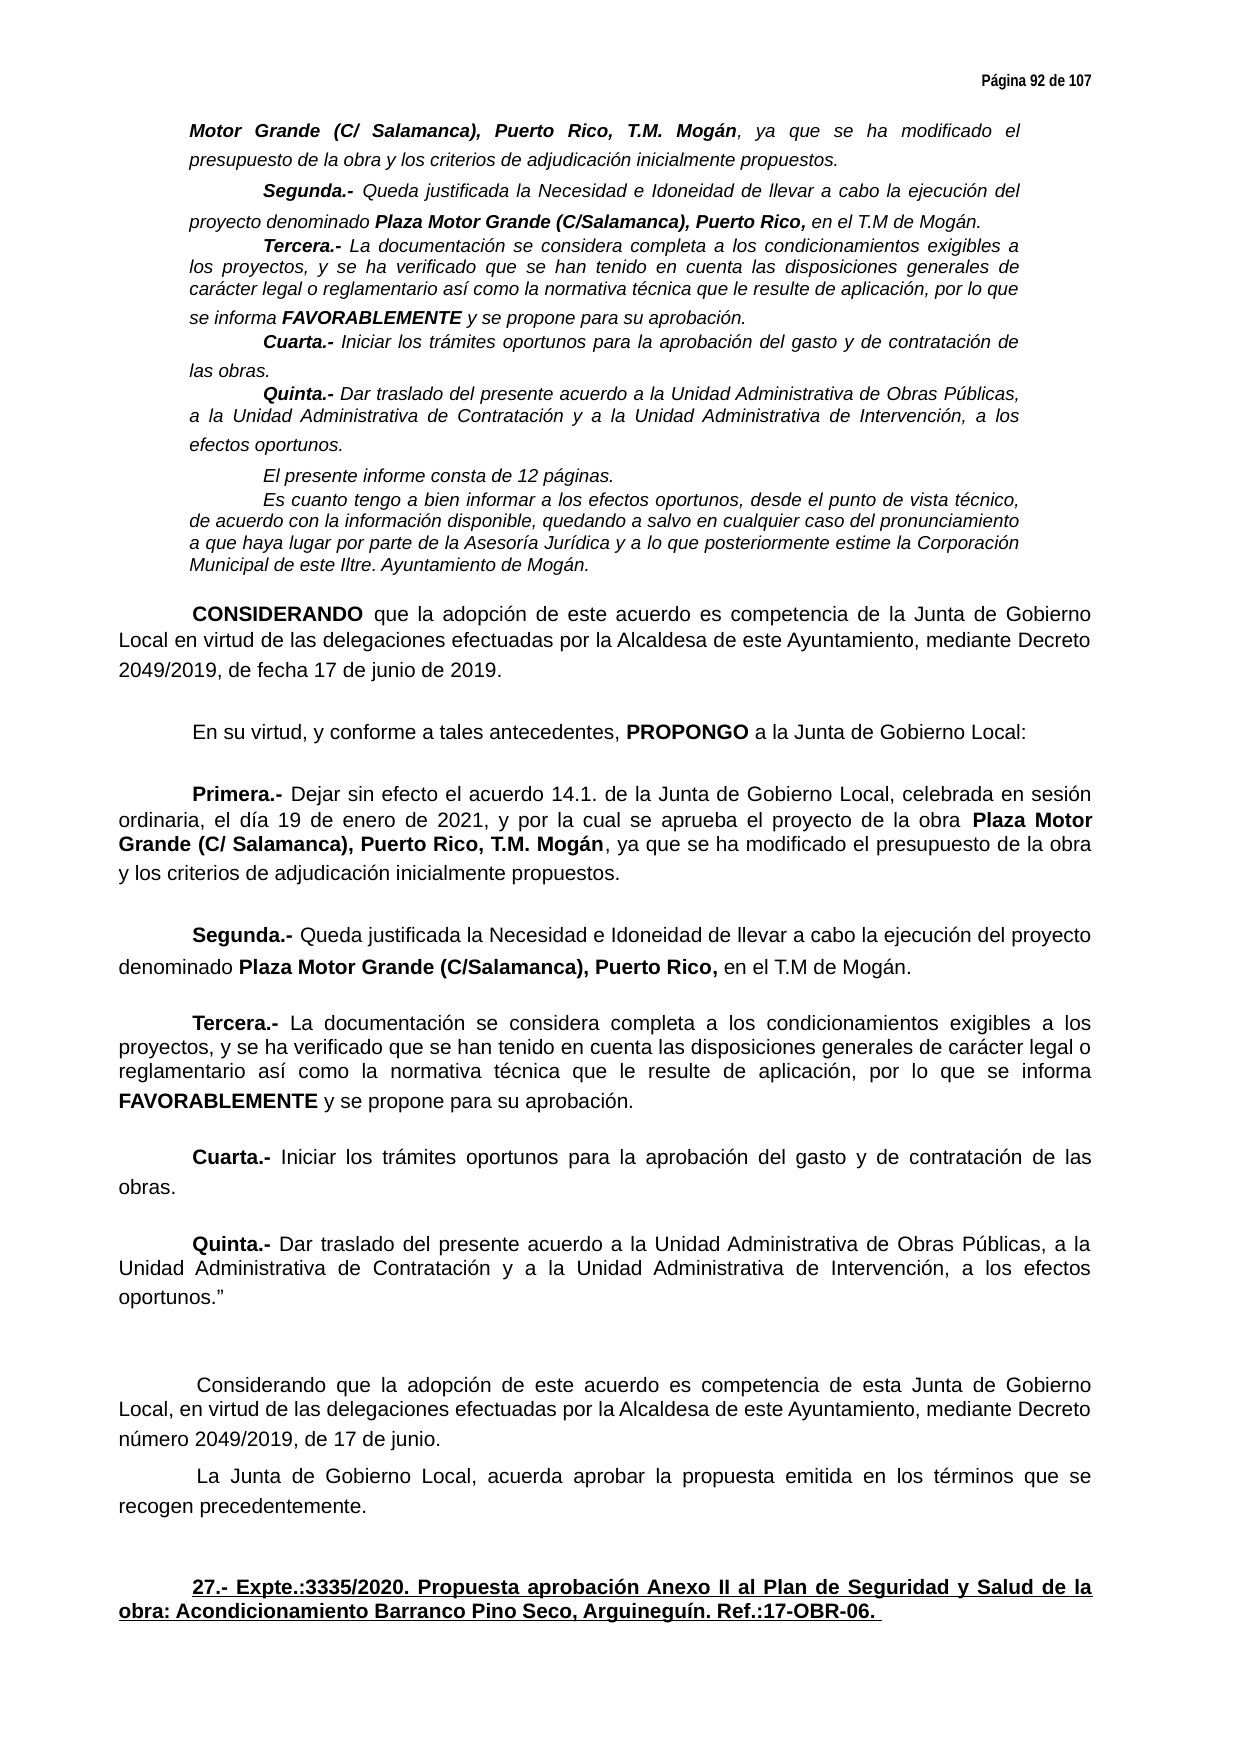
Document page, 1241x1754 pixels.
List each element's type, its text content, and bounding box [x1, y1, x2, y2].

text Es cuanto tengo a bien informar a los efectos oportunos, desde el punto de vista técnico, de acuerdo con la información disponible, quedando a salvo en cualquier caso del pronunciamiento a que haya lugar por parte de la Asesoría Jurídica y a lo que posteriormente estime la Corporación Municipal de este Iltre. Ayuntamiento de Mogán. [189, 489, 1022, 575]
text Considerando que la adopción de este acuerdo es competencia de esta Junta de Gobierno Local, en virtud de las delegaciones efectuadas por la Alcaldesa de este Ayuntamiento, mediante Decreto número 2049/2019, de 17 de junio. [118, 1373, 1092, 1452]
text Segunda.- Queda justificada la Necesidad e Idoneidad de llevar a cabo la ejecución del proyecto denominado Plaza Motor Grande (C/Salamanca), Puerto Rico, en el T.M de Mogán. [189, 172, 1022, 235]
text En su virtud, y conforme a tales antecedentes, PROPONGO a la Junta de Gobierno Local: [118, 714, 1092, 745]
text El presente informe consta de 12 páginas. [189, 457, 1022, 489]
text Motor Grande (C/ Salamanca), Puerto Rico, T.M. Mogán, ya que se ha modificado el presupuesto de la obra y los criterios de adjudicación inicialmente propuestos. [189, 120, 1022, 172]
text Cuarta.- Iniciar los trámites oportunos para la aprobación del gasto y de contratación de las obras. [118, 1145, 1092, 1200]
text 27.- Expte.:3335/2020. Propuesta aprobación Anexo II al Plan de Seguridad y Salud de la obra: Acondicionamiento Barranco Pino Seco, Arguineguín. Ref.:17-OBR-06. [118, 1532, 1092, 1623]
text Segunda.- Queda justificada la Necesidad e Idoneidad de llevar a cabo la ejecución del proyecto denominado Plaza Motor Grande (C/Salamanca), Puerto Rico, en el T.M de Mogán. [118, 918, 1092, 980]
text CONSIDERANDO que la adopción de este acuerdo es competencia de la Junta de Gobierno Local en virtud de las delegaciones efectuadas por la Alcaldesa de este Ayuntamiento, mediante Decreto 2049/2019, de fecha 17 de junio de 2019. [118, 596, 1092, 683]
text Tercera.- La documentación se considera completa a los condicionamientos exigibles a los proyectos, y se ha verificado que se han tenido en cuenta las disposiciones generales de carácter legal o reglamentario así como la normativa técnica que le resulte de aplicación, por lo que se informa FAVORABLEMENTE y se propone para su aprobación. [189, 235, 1022, 331]
text Cuarta.- Iniciar los trámites oportunos para la aprobación del gasto y de contratación de las obras. [189, 331, 1022, 383]
text La Junta de Gobierno Local, acuerda aprobar la propuesta emitida en los términos que se recogen precedentemente. [118, 1464, 1092, 1519]
text Tercera.- La documentación se considera completa a los condicionamientos exigibles a los proyectos, y se ha verificado que se han tenido en cuenta las disposiciones generales de carácter legal o reglamentario así como la normativa técnica que le resulte de aplicación, por lo que se informa FAVORABLEMENTE y se propone para su aprobación. [118, 1011, 1092, 1114]
text Primera.- Dejar sin efecto el acuerdo 14.1. de la Junta de Gobierno Local, celebrada en sesión ordinaria, el día 19 de enero de 2021, y por la cual se aprueba el proyecto de la obra Plaza Motor Grande (C/ Salamanca), Puerto Rico, T.M. Mogán, ya que se ha modificado el presupuesto de la obra y los criterios de adjudicación inicialmente propuestos. [118, 776, 1092, 886]
text Quinta.- Dar traslado del presente acuerdo a la Unidad Administrativa de Obras Públicas, a la Unidad Administrativa de Contratación y a la Unidad Administrativa de Intervención, a los efectos oportunos.” [118, 1231, 1092, 1311]
text Quinta.- Dar traslado del presente acuerdo a la Unidad Administrativa de Obras Públicas, a la Unidad Administrativa de Contratación y a la Unidad Administrativa de Intervención, a los efectos oportunos. [189, 383, 1022, 457]
